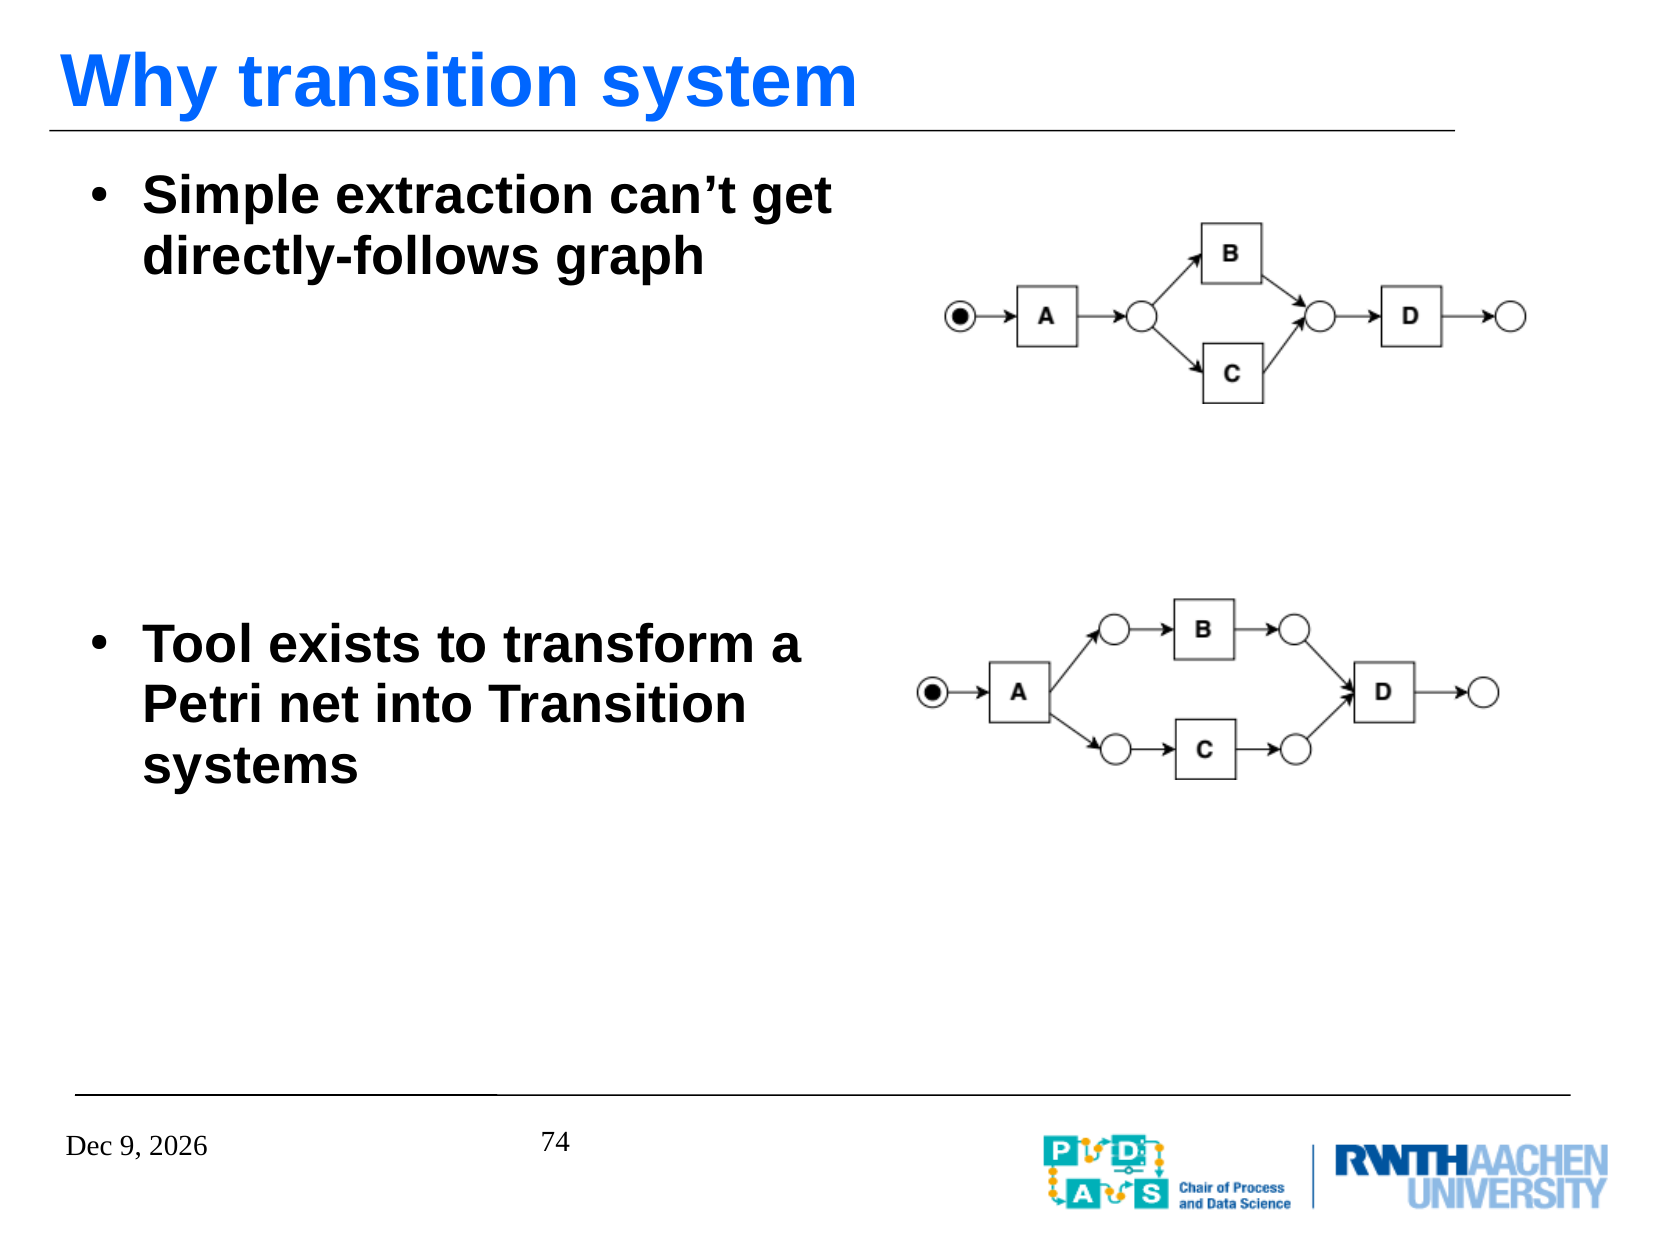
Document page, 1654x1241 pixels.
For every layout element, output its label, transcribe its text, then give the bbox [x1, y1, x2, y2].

title Why transition system [60, 30, 1549, 131]
picture [1005, 1090, 1647, 1241]
picture [914, 180, 1528, 404]
list Simple extraction can’t get directly-follows graph Tool exists to transform a Petri net into Transition systems [71, 165, 841, 1021]
picture [898, 564, 1501, 781]
